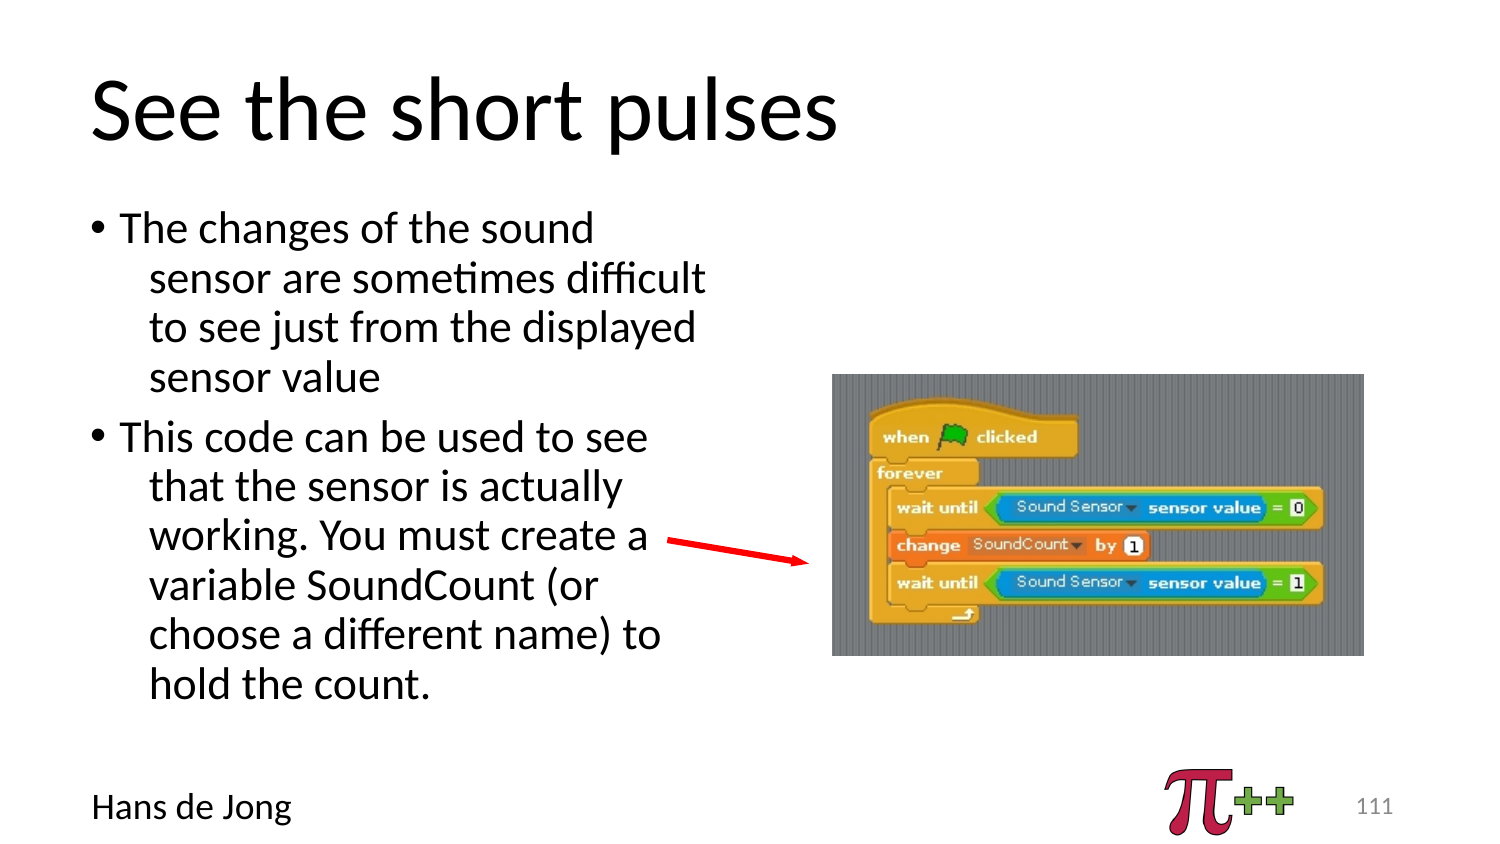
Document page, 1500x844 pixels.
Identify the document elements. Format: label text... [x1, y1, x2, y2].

list The changes of the sound sensor are sometimes difficult to see just from the displayed sensor value This code can be used to see that the sensor is actually working. You must create a variable SoundCount (or choose a different name) to hold the count. [75, 196, 739, 754]
title See the short pulses [75, 33, 1426, 175]
text_box [1340, 782, 1426, 827]
picture [832, 374, 1364, 656]
